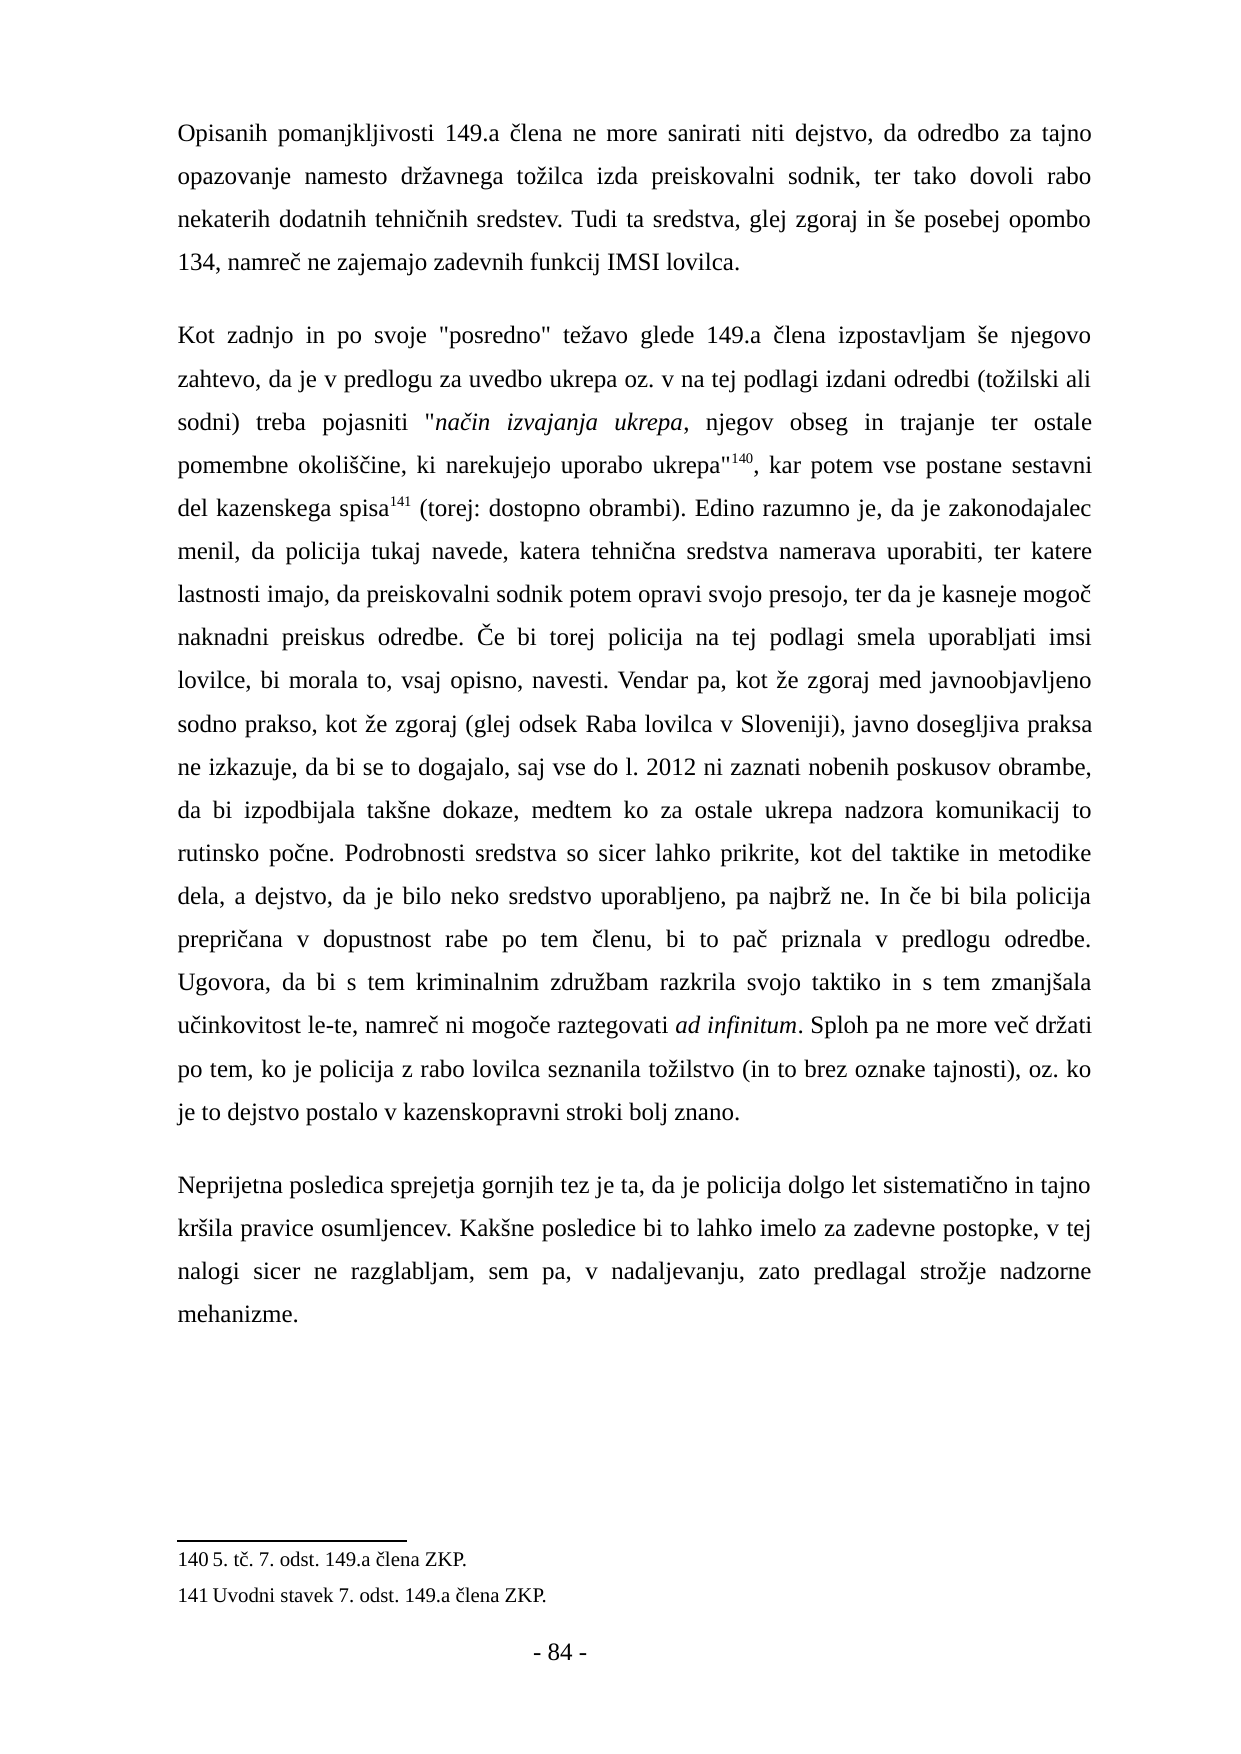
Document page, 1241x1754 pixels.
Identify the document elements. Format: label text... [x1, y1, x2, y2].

text Kot zadnjo in po svoje "posredno" težavo glede 149.a člena izpostavljam še njegovo zahtevo, da je v predlogu za uvedbo ukrepa oz. v na tej podlagi izdani odredbi (tožilski ali sodni) treba pojasniti "način izvajanja ukrepa, njegov obseg in trajanje ter ostale pomembne okoliščine, ki narekujejo uporabo ukrepa", kar potem vse postane sestavni del kazenskega spisa (torej: dostopno obrambi). Edino razumno je, da je zakonodajalec menil, da policija tukaj navede, katera tehnična sredstva namerava uporabiti, ter katere lastnosti imajo, da preiskovalni sodnik potem opravi svojo presojo, ter da je kasneje mogoč naknadni preiskus odredbe. Če bi torej policija na tej podlagi smela uporabljati imsi lovilce, bi morala to, vsaj opisno, navesti. Vendar pa, kot že zgoraj med javnoobjavljeno sodno prakso, kot že zgoraj (glej odsek Raba lovilca v Sloveniji), javno dosegljiva praksa ne izkazuje, da bi se to dogajalo, saj vse do l. 2012 ni zaznati nobenih poskusov obrambe, da bi izpodbijala takšne dokaze, medtem ko za ostale ukrepa nadzora komunikacij to rutinsko počne. Podrobnosti sredstva so sicer lahko prikrite, kot del taktike in metodike dela, a dejstvo, da je bilo neko sredstvo uporabljeno, pa najbrž ne. In če bi bila policija prepričana v dopustnost rabe po tem členu, bi to pač priznala v predlogu odredbe. Ugovora, da bi s tem kriminalnim združbam razkrila svojo taktiko in s tem zmanjšala učinkovitost le-te, namreč ni mogoče raztegovati ad infinitum. Sploh pa ne more več držati po tem, ko je policija z rabo lovilca seznanila tožilstvo (in to brez oznake tajnosti), oz. ko je to dejstvo postalo v kazenskopravni stroki bolj znano. [177, 321, 1093, 1126]
text Opisanih pomanjkljivosti 149.a člena ne more sanirati niti dejstvo, da odredbo za tajno opazovanje namesto državnega tožilca izda preiskovalni sodnik, ter tako dovoli rabo nekaterih dodatnih tehničnih sredstev. Tudi ta sredstva, glej zgoraj in še posebej opombo 134, namreč ne zajemajo zadevnih funkcij IMSI lovilca. [177, 118, 1093, 276]
text Uvodni stavek 7. odst. 149.a člena ZKP. [177, 1583, 1093, 1607]
text Neprijetna posledica sprejetja gornjih tez je ta, da je policija dolgo let sistematično in tajno kršila pravice osumljencev. Kakšne posledice bi to lahko imelo za zadevne postopke, v tej nalogi sicer ne razglabljam, sem pa, v nadaljevanju, zato predlagal strožje nadzorne mehanizme. [177, 1170, 1093, 1328]
text 5. tč. 7. odst. 149.a člena ZKP. [177, 1547, 1093, 1571]
